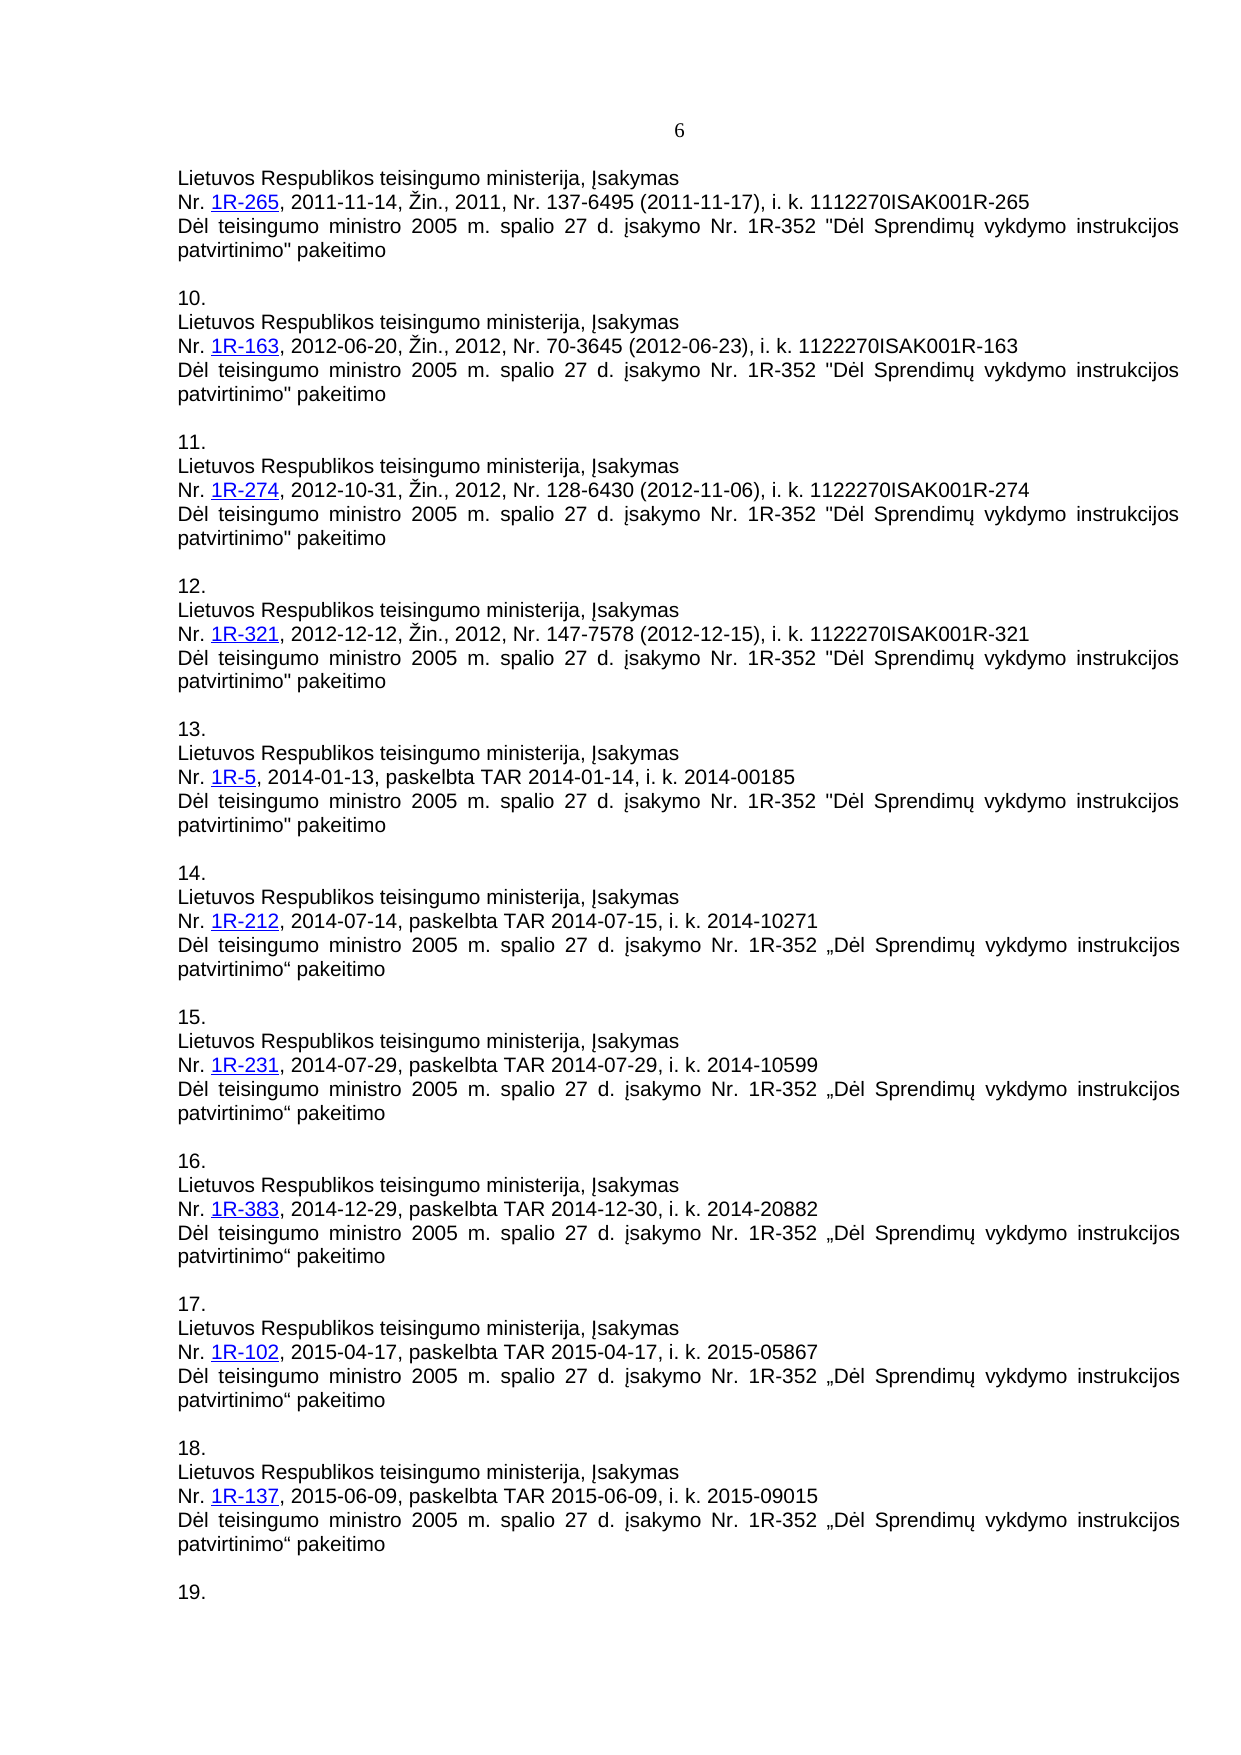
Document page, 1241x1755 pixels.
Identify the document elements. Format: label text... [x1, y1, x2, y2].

text Dėl teisingumo ministro 2005 m. spalio 27 d. įsakymo Nr. 1R-352 "Dėl Sprendimų vykdymo instrukcijos patvirtinimo" pakeitimo [177, 502, 1181, 549]
text Nr. 1R-212, 2014-07-14, paskelbta TAR 2014-07-15, i. k. 2014-10271 [177, 909, 1181, 933]
text Dėl teisingumo ministro 2005 m. spalio 27 d. įsakymo Nr. 1R-352 "Dėl Sprendimų vykdymo instrukcijos patvirtinimo" pakeitimo [177, 645, 1181, 693]
text Nr. 1R-265, 2011-11-14, Žin., 2011, Nr. 137-6495 (2011-11-17), i. k. 1112270ISAK001R-265 [177, 190, 1181, 214]
text Nr. 1R-102, 2015-04-17, paskelbta TAR 2015-04-17, i. k. 2015-05867 [177, 1340, 1181, 1364]
text 16. [177, 1148, 1181, 1172]
text Nr. 1R-137, 2015-06-09, paskelbta TAR 2015-06-09, i. k. 2015-09015 [177, 1484, 1181, 1508]
text Dėl teisingumo ministro 2005 m. spalio 27 d. įsakymo Nr. 1R-352 „Dėl Sprendimų vykdymo instrukcijos patvirtinimo“ pakeitimo [177, 1508, 1181, 1556]
text Dėl teisingumo ministro 2005 m. spalio 27 d. įsakymo Nr. 1R-352 "Dėl Sprendimų vykdymo instrukcijos patvirtinimo" pakeitimo [177, 789, 1181, 837]
text Nr. 1R-274, 2012-10-31, Žin., 2012, Nr. 128-6430 (2012-11-06), i. k. 1122270ISAK001R-274 [177, 478, 1181, 502]
text Dėl teisingumo ministro 2005 m. spalio 27 d. įsakymo Nr. 1R-352 „Dėl Sprendimų vykdymo instrukcijos patvirtinimo“ pakeitimo [177, 933, 1181, 981]
text Nr. 1R-5, 2014-01-13, paskelbta TAR 2014-01-14, i. k. 2014-00185 [177, 765, 1181, 789]
text Dėl teisingumo ministro 2005 m. spalio 27 d. įsakymo Nr. 1R-352 „Dėl Sprendimų vykdymo instrukcijos patvirtinimo“ pakeitimo [177, 1220, 1181, 1268]
text Lietuvos Respublikos teisingumo ministerija, Įsakymas [177, 1029, 1181, 1053]
text 19. [177, 1580, 1181, 1604]
text Lietuvos Respublikos teisingumo ministerija, Įsakymas [177, 310, 1181, 334]
text Lietuvos Respublikos teisingumo ministerija, Įsakymas [177, 597, 1181, 621]
text Lietuvos Respublikos teisingumo ministerija, Įsakymas [177, 166, 1181, 190]
text Nr. 1R-231, 2014-07-29, paskelbta TAR 2014-07-29, i. k. 2014-10599 [177, 1053, 1181, 1077]
text 15. [177, 1005, 1181, 1029]
text Nr. 1R-321, 2012-12-12, Žin., 2012, Nr. 147-7578 (2012-12-15), i. k. 1122270ISAK001R-321 [177, 621, 1181, 645]
text 13. [177, 717, 1181, 741]
text Lietuvos Respublikos teisingumo ministerija, Įsakymas [177, 454, 1181, 478]
text 18. [177, 1436, 1181, 1460]
text Nr. 1R-383, 2014-12-29, paskelbta TAR 2014-12-30, i. k. 2014-20882 [177, 1196, 1181, 1220]
text Lietuvos Respublikos teisingumo ministerija, Įsakymas [177, 885, 1181, 909]
text Lietuvos Respublikos teisingumo ministerija, Įsakymas [177, 1316, 1181, 1340]
text 12. [177, 573, 1181, 597]
text Dėl teisingumo ministro 2005 m. spalio 27 d. įsakymo Nr. 1R-352 „Dėl Sprendimų vykdymo instrukcijos patvirtinimo“ pakeitimo [177, 1364, 1181, 1412]
text Dėl teisingumo ministro 2005 m. spalio 27 d. įsakymo Nr. 1R-352 "Dėl Sprendimų vykdymo instrukcijos patvirtinimo" pakeitimo [177, 358, 1181, 406]
text 11. [177, 430, 1181, 454]
text Lietuvos Respublikos teisingumo ministerija, Įsakymas [177, 1172, 1181, 1196]
text 14. [177, 861, 1181, 885]
text Lietuvos Respublikos teisingumo ministerija, Įsakymas [177, 741, 1181, 765]
text Dėl teisingumo ministro 2005 m. spalio 27 d. įsakymo Nr. 1R-352 "Dėl Sprendimų vykdymo instrukcijos patvirtinimo" pakeitimo [177, 214, 1181, 262]
text 17. [177, 1292, 1181, 1316]
text 10. [177, 286, 1181, 310]
text Nr. 1R-163, 2012-06-20, Žin., 2012, Nr. 70-3645 (2012-06-23), i. k. 1122270ISAK001R-163 [177, 334, 1181, 358]
text Lietuvos Respublikos teisingumo ministerija, Įsakymas [177, 1460, 1181, 1484]
text Dėl teisingumo ministro 2005 m. spalio 27 d. įsakymo Nr. 1R-352 „Dėl Sprendimų vykdymo instrukcijos patvirtinimo“ pakeitimo [177, 1077, 1181, 1124]
